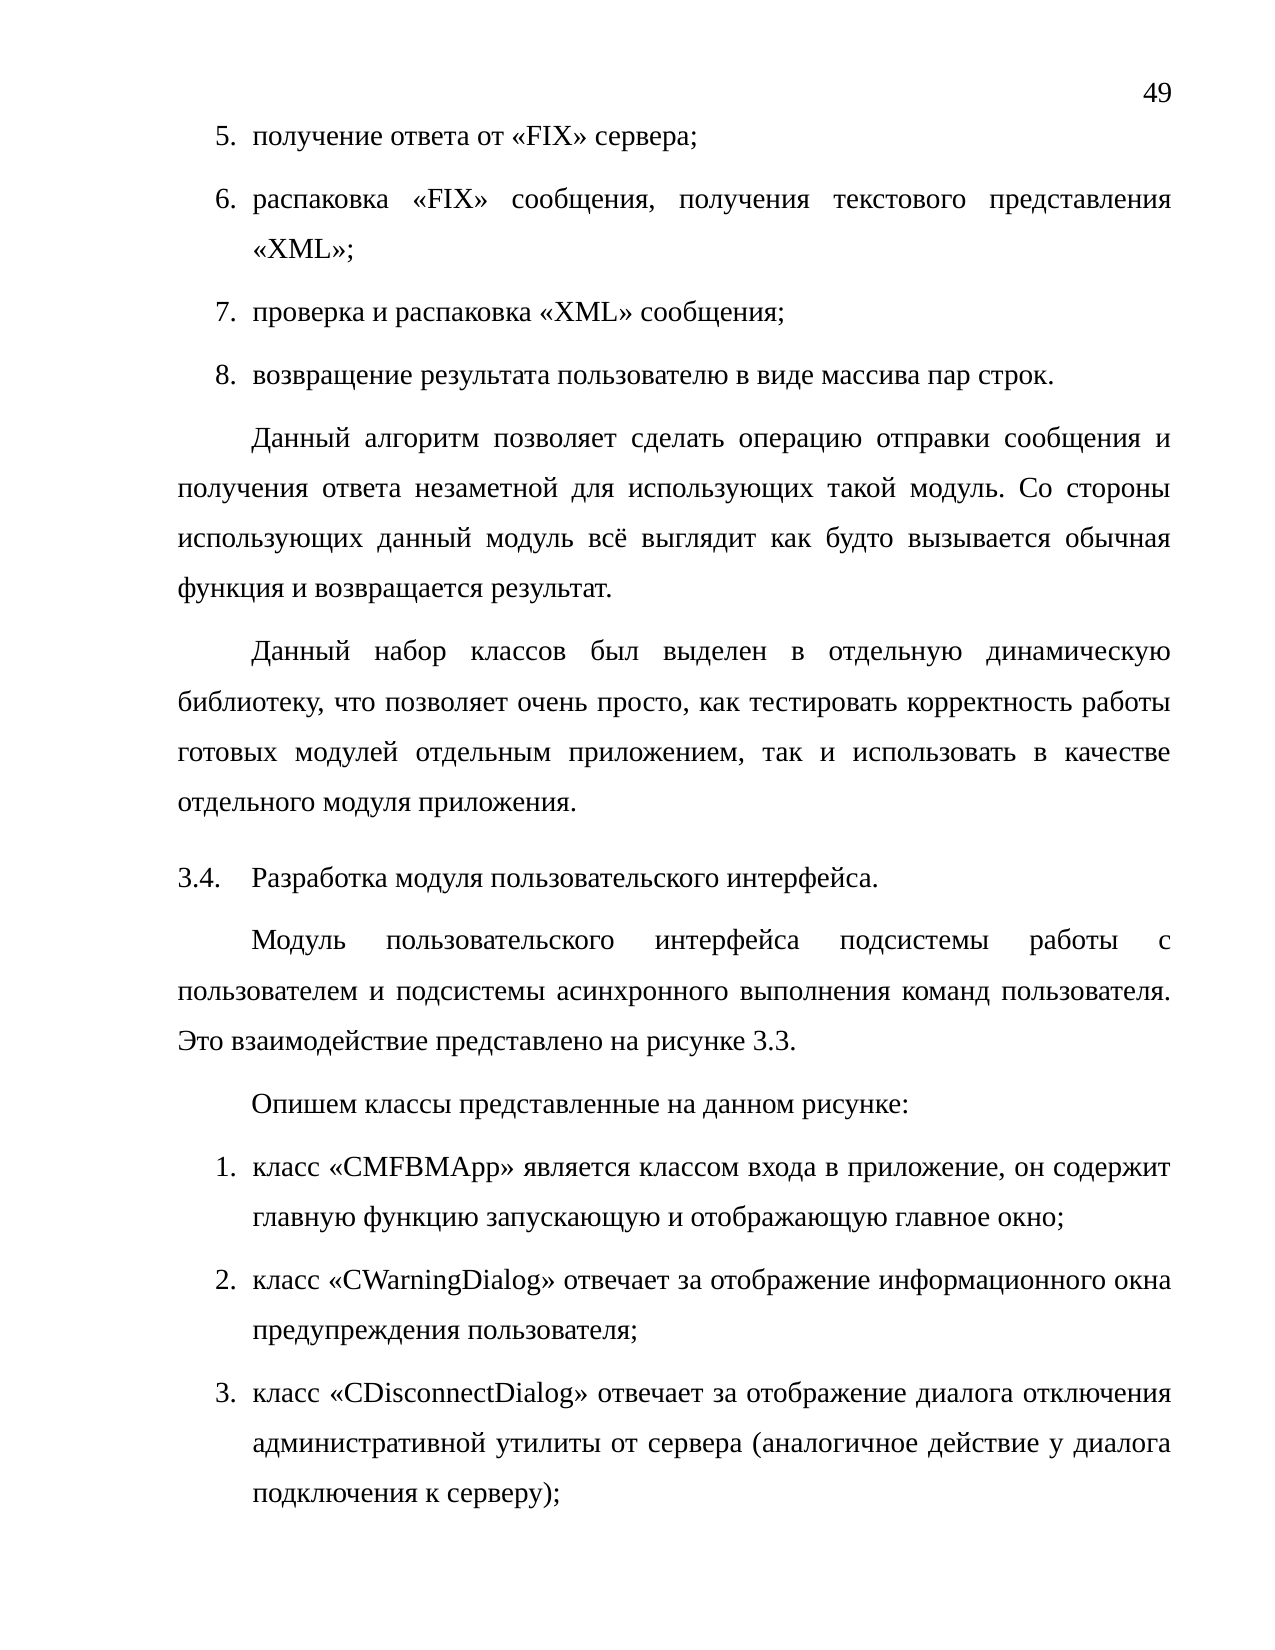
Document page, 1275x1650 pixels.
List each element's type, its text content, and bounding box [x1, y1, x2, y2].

text Данный набор классов был выделен в отдельную динамическую библиотеку, что позволяет очень просто, как тестировать корректность работы готовых модулей отдельным приложением, так и использовать в качестве отдельного модуля приложения. [177, 633, 1172, 818]
list получение ответа от «FIX» сервера; [215, 118, 1172, 152]
list класс «CWarningDialog» отвечает за отображение информационного окна предупреждения пользователя; [215, 1262, 1172, 1346]
list возвращение результата пользователю в виде массива пар строк. [215, 357, 1172, 390]
list проверка и распаковка «XML» сообщения; [215, 294, 1172, 328]
text Данный алгоритм позволяет сделать операцию отправки сообщения и получения ответа незаметной для использующих такой модуль. Со стороны использующих данный модуль всё выглядит как будто вызывается обычная функция и возвращается результат. [177, 420, 1172, 604]
text Модуль пользовательского интерфейса подсистемы работы с пользователем и подсистемы асинхронного выполнения команд пользователя. Это взаимодействие представлено на рисунке 3.3. [177, 922, 1172, 1057]
text Опишем классы представленные на данном рисунке: [177, 1086, 1172, 1119]
subtitle Разработка модуля пользовательского интерфейса. [177, 860, 1172, 893]
list класс «CMFBMApp» является классом входа в приложение, он содержит главную функцию запускающую и отображающую главное окно; [215, 1149, 1172, 1233]
list распаковка «FIX» сообщения, получения текстового представления «XML»; [215, 181, 1172, 265]
list класс «СDisconnectDialog» отвечает за отображение диалога отключения административной утилиты от сервера (аналогичное действие у диалога подключения к серверу); [215, 1375, 1172, 1509]
